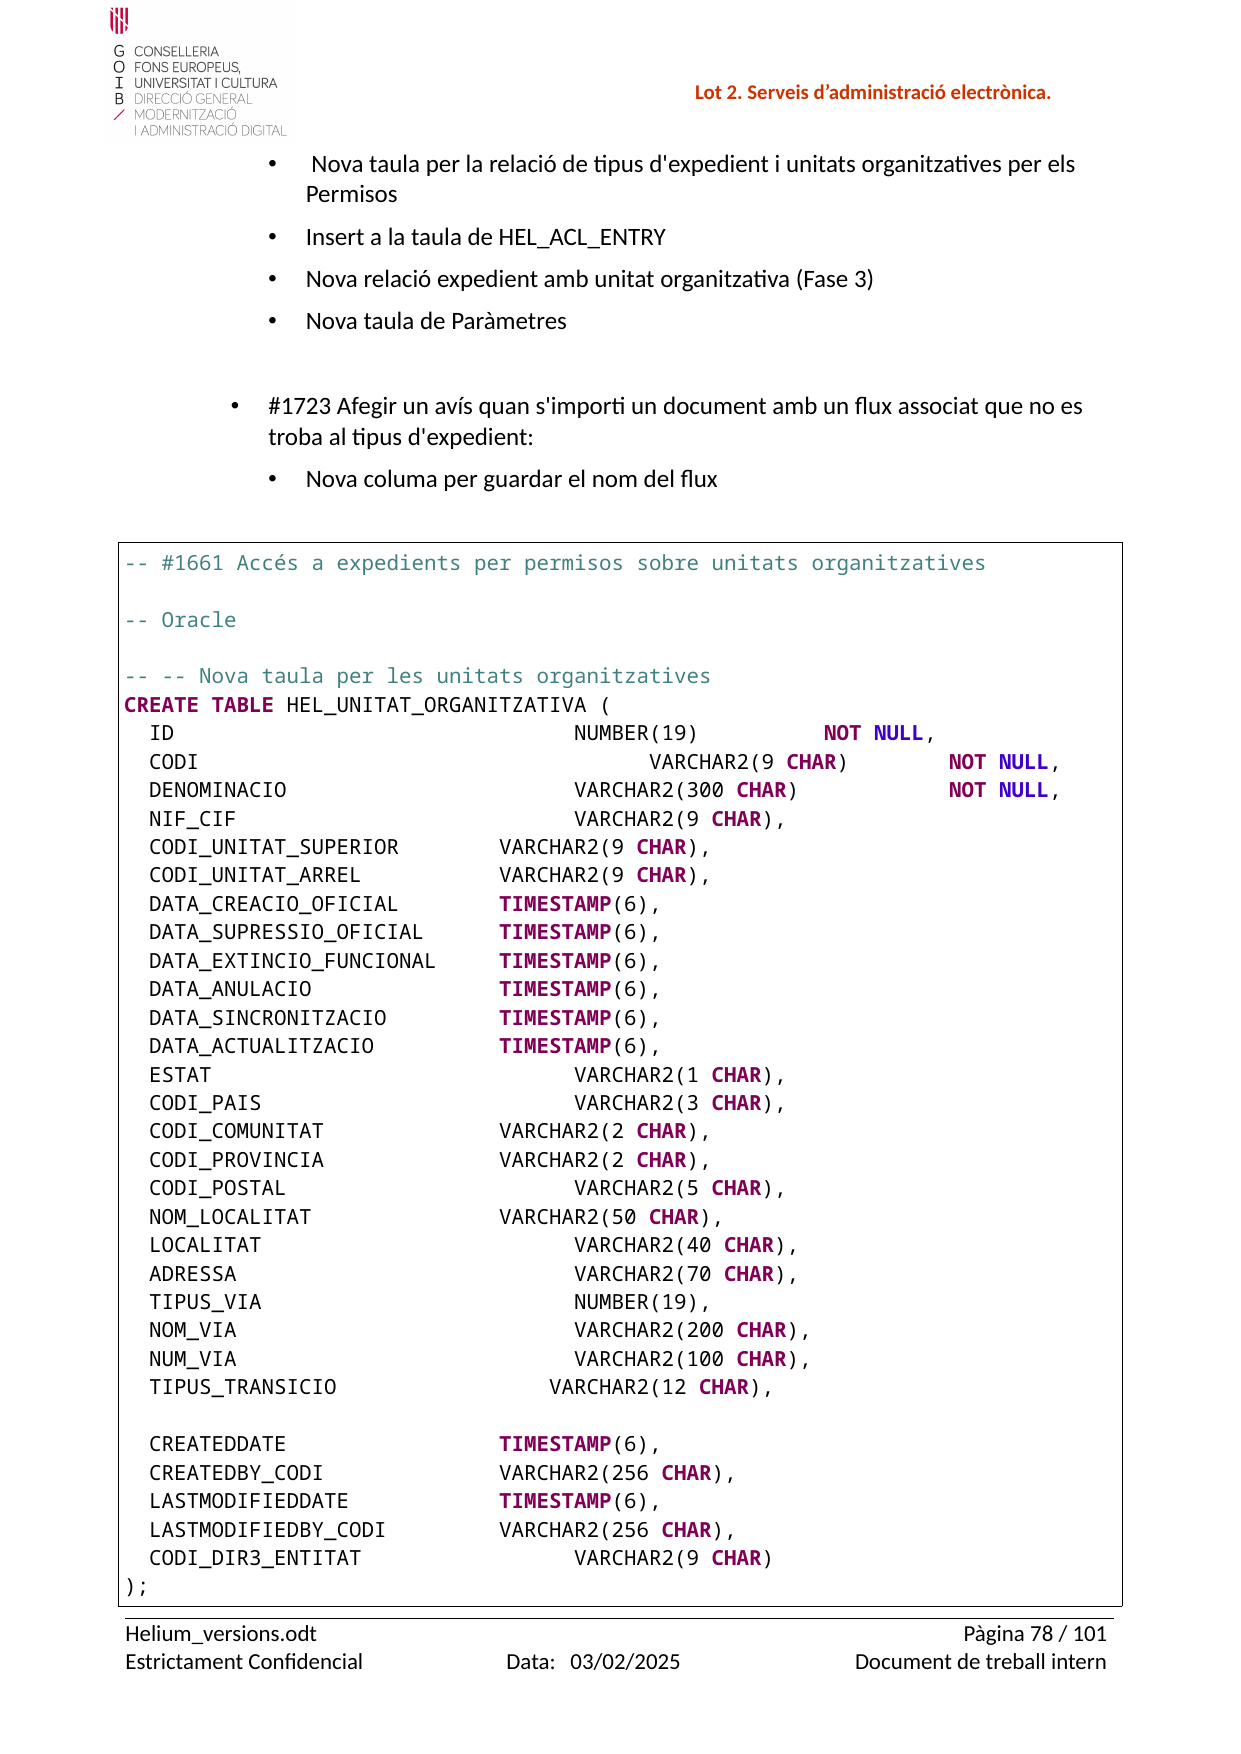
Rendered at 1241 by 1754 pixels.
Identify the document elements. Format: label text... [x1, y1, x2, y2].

table_header -- #1661 Accés a expedients per permisos sobre unitats organitzatives -- Oracle -- -- Nova taula per les unitats organitzatives CREATE TABLE HEL_UNITAT_ORGANITZATIVA ( ID NUMBER(19) NOT NULL, CODI VARCHAR2(9 CHAR) NOT NULL, DENOMINACIO VARCHAR2(300 CHAR) NOT NULL, NIF_CIF VARCHAR2(9 CHAR), CODI_UNITAT_SUPERIOR VARCHAR2(9 CHAR), CODI_UNITAT_ARREL VARCHAR2(9 CHAR), DATA_CREACIO_OFICIAL TIMESTAMP(6), DATA_SUPRESSIO_OFICIAL TIMESTAMP(6), DATA_EXTINCIO_FUNCIONAL TIMESTAMP(6), DATA_ANULACIO TIMESTAMP(6), DATA_SINCRONITZACIO TIMESTAMP(6), DATA_ACTUALITZACIO TIMESTAMP(6), ESTAT VARCHAR2(1 CHAR), CODI_PAIS VARCHAR2(3 CHAR), CODI_COMUNITAT VARCHAR2(2 CHAR), CODI_PROVINCIA VARCHAR2(2 CHAR), CODI_POSTAL VARCHAR2(5 CHAR), NOM_LOCALITAT VARCHAR2(50 CHAR), LOCALITAT VARCHAR2(40 CHAR), ADRESSA VARCHAR2(70 CHAR), TIPUS_VIA NUMBER(19), NOM_VIA VARCHAR2(200 CHAR), NUM_VIA VARCHAR2(100 CHAR), TIPUS_TRANSICIO VARCHAR2(12 CHAR), CREATEDDATE TIMESTAMP(6), CREATEDBY_CODI VARCHAR2(256 CHAR), LASTMODIFIEDDATE TIMESTAMP(6), LASTMODIFIEDBY_CODI VARCHAR2(256 CHAR), CODI_DIR3_ENTITAT VARCHAR2(9 CHAR) ); [119, 543, 1122, 1606]
list Nova columa per guardar el nom del flux [268, 463, 1122, 494]
list Nova relació expedient amb unitat organitzativa (Fase 3) [268, 263, 1122, 293]
list #1723 Afegir un avís quan s'importi un document amb un flux associat que no es troba al tipus d'expedient: [231, 390, 1122, 451]
picture [100, 0, 297, 144]
list Nova taula de Paràmetres [268, 305, 1122, 336]
list Insert a la taula de HEL_ACL_ENTRY [268, 221, 1122, 251]
list Nova taula per la relació de tipus d'expedient i unitats organitzatives per els Permisos [268, 148, 1122, 209]
